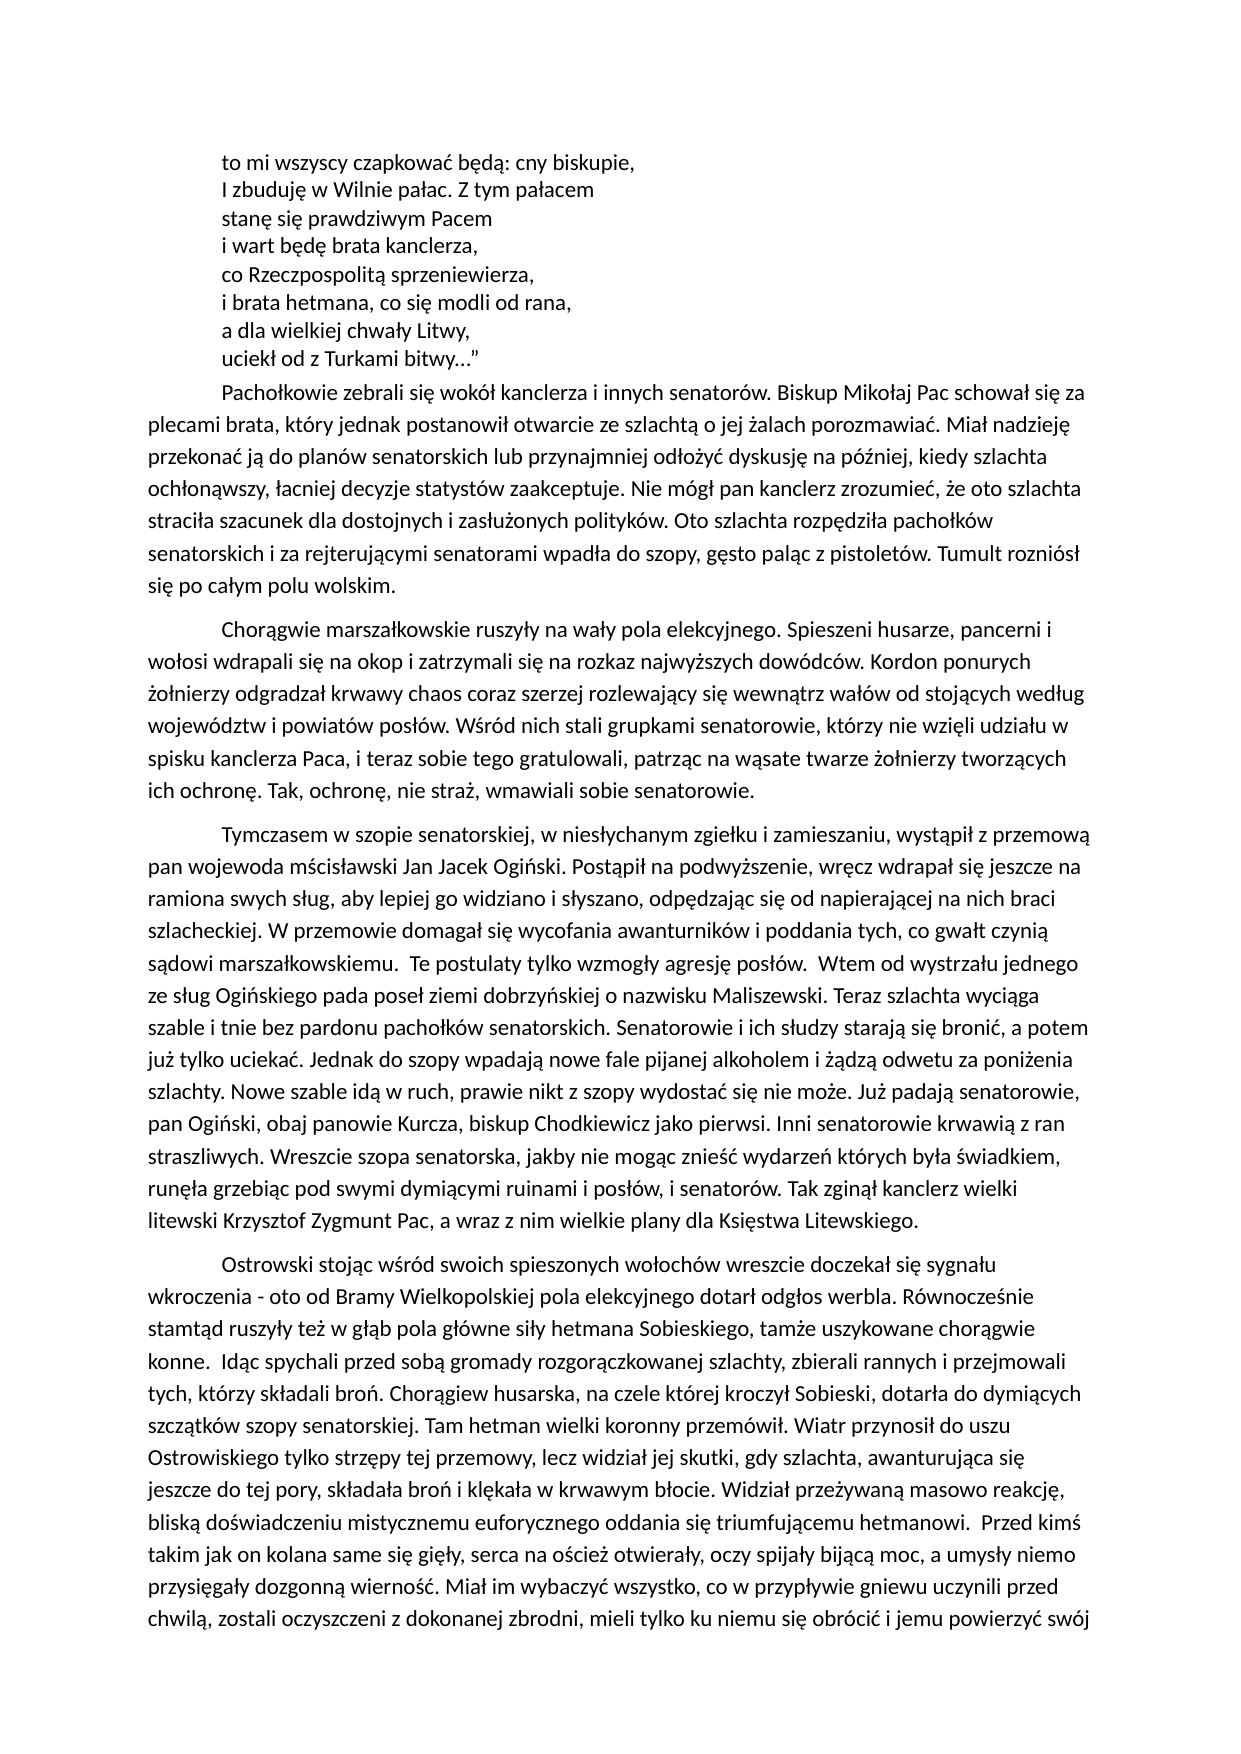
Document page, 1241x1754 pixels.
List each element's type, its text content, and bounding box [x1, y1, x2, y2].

text to mi wszyscy czapkować będą: cny biskupie, [221, 148, 1093, 176]
text i brata hetmana, co się modli od rana, [221, 288, 1093, 316]
text Pachołkowie zebrali się wokół kanclerza i innych senatorów. Biskup Mikołaj Pac schował się za plecami brata, który jednak postanowił otwarcie ze szlachtą o jej żalach porozmawiać. Miał nadzieję przekonać ją do planów senatorskich lub przynajmniej odłożyć dyskusję na później, kiedy szlachta ochłonąwszy, łacniej decyzje statystów zaakceptuje. Nie mógł pan kanclerz zrozumieć, że oto szlachta straciła szacunek dla dostojnych i zasłużonych polityków. Oto szlachta rozpędziła pachołków senatorskich i za rejterującymi senatorami wpadła do szopy, gęsto paląc z pistoletów. Tumult rozniósł się po całym polu wolskim. [148, 378, 1093, 599]
text i wart będę brata kanclerza, [221, 232, 1093, 260]
text a dla wielkiej chwały Litwy, [221, 316, 1093, 344]
text uciekł od z Turkami bitwy...” [221, 344, 1093, 372]
text I zbuduję w Wilnie pałac. Z tym pałacem [221, 176, 1093, 204]
text Tymczasem w szopie senatorskiej, w niesłychanym zgiełku i zamieszaniu, wystąpił z przemową pan wojewoda mścisławski Jan Jacek Ogiński. Postąpił na podwyższenie, wręcz wdrapał się jeszcze na ramiona swych sług, aby lepiej go widziano i słyszano, odpędzając się od napierającej na nich braci szlacheckiej. W przemowie domagał się wycofania awanturników i poddania tych, co gwałt czynią sądowi marszałkowskiemu. Te postulaty tylko wzmogły agresję posłów. Wtem od wystrzału jednego ze sług Ogińskiego pada poseł ziemi dobrzyńskiej o nazwisku Maliszewski. Teraz szlachta wyciąga szable i tnie bez pardonu pachołków senatorskich. Senatorowie i ich słudzy starają się bronić, a potem już tylko uciekać. Jednak do szopy wpadają nowe fale pijanej alkoholem i żądzą odwetu za poniżenia szlachty. Nowe szable idą w ruch, prawie nikt z szopy wydostać się nie może. Już padają senatorowie, pan Ogiński, obaj panowie Kurcza, biskup Chodkiewicz jako pierwsi. Inni senatorowie krwawią z ran straszliwych. Wreszcie szopa senatorska, jakby nie mogąc znieść wydarzeń których była świadkiem, runęła grzebiąc pod swymi dymiącymi ruinami i posłów, i senatorów. Tak zginął kanclerz wielki litewski Krzysztof Zygmunt Pac, a wraz z nim wielkie plany dla Księstwa Litewskiego. [148, 820, 1093, 1234]
text co Rzeczpospolitą sprzeniewierza, [221, 260, 1093, 288]
text stanę się prawdziwym Pacem [221, 204, 1093, 232]
text Chorągwie marszałkowskie ruszyły na wały pola elekcyjnego. Spieszeni husarze, pancerni i wołosi wdrapali się na okop i zatrzymali się na rozkaz najwyższych dowódców. Kordon ponurych żołnierzy odgradzał krwawy chaos coraz szerzej rozlewający się wewnątrz wałów od stojących według województw i powiatów posłów. Wśród nich stali grupkami senatorowie, którzy nie wzięli udziału w spisku kanclerza Paca, i teraz sobie tego gratulowali, patrząc na wąsate twarze żołnierzy tworzących ich ochronę. Tak, ochronę, nie straż, wmawiali sobie senatorowie. [148, 615, 1093, 804]
text Ostrowski stojąc wśród swoich spieszonych wołochów wreszcie doczekał się sygnału wkroczenia - oto od Bramy Wielkopolskiej pola elekcyjnego dotarł odgłos werbla. Równocześnie stamtąd ruszyły też w głąb pola główne siły hetmana Sobieskiego, tamże uszykowane chorągwie konne. Idąc spychali przed sobą gromady rozgorączkowanej szlachty, zbierali rannych i przejmowali tych, którzy składali broń. Chorągiew husarska, na czele której kroczył Sobieski, dotarła do dymiących szczątków szopy senatorskiej. Tam hetman wielki koronny przemówił. Wiatr przynosił do uszu Ostrowiskiego tylko strzępy tej przemowy, lecz widział jej skutki, gdy szlachta, awanturująca się jeszcze do tej pory, składała broń i klękała w krwawym błocie. Widział przeżywaną masowo reakcję, bliską doświadczeniu mistycznemu euforycznego oddania się triumfującemu hetmanowi. Przed kimś takim jak on kolana same się gięły, serca na oścież otwierały, oczy spijały bijącą moc, a umysły niemo przysięgały dozgonną wierność. Miał im wybaczyć wszystko, co w przypływie gniewu uczynili przed chwilą, zostali oczyszczeni z dokonanej zbrodni, mieli tylko ku niemu się obrócić i jemu powierzyć swój [148, 1250, 1093, 1632]
